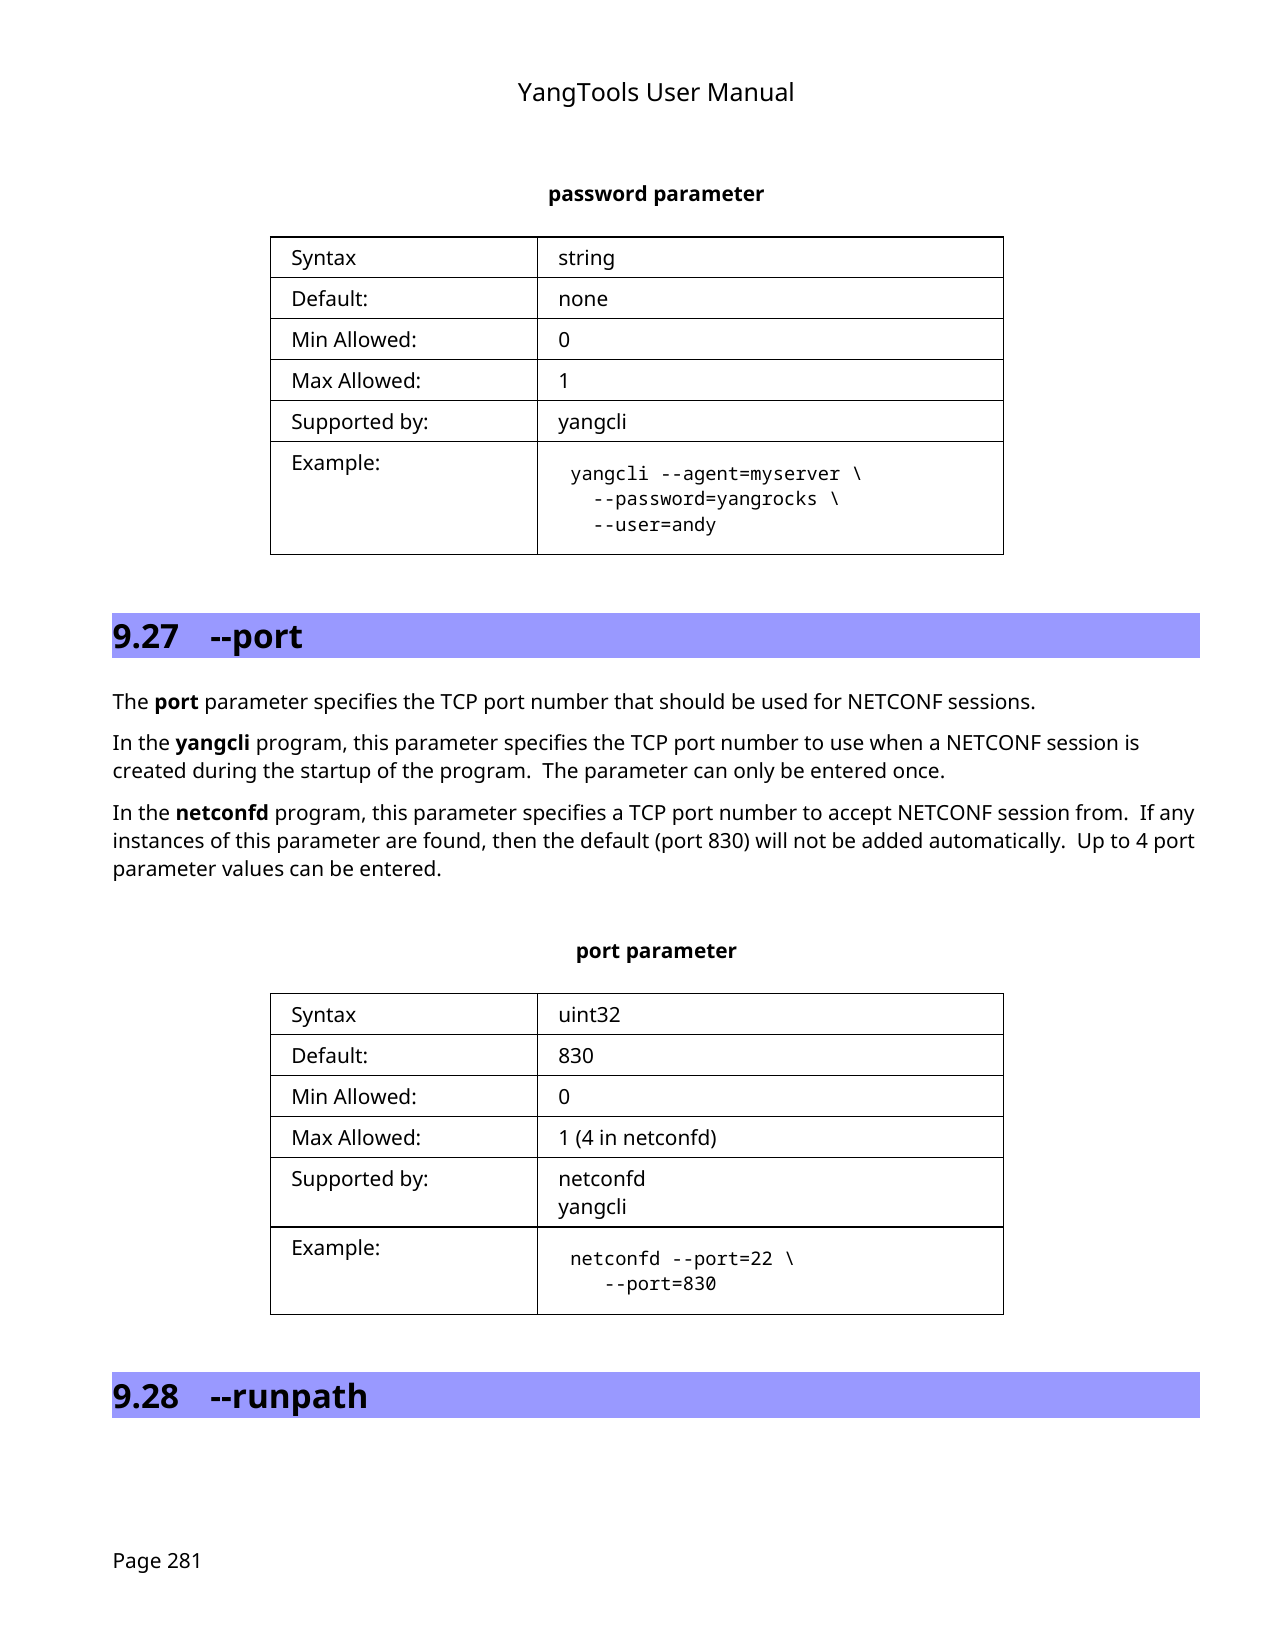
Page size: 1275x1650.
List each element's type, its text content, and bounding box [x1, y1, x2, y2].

table_cell none [538, 278, 1003, 318]
subtitle --runpath [112, 1372, 1200, 1418]
text In the yangcli program, this parameter specifies the TCP port number to use when a NETCONF session is created during the startup of the program. The parameter can only be entered once. [112, 728, 1200, 785]
table_cell Default: [271, 1035, 537, 1075]
table_cell yangcli [538, 401, 1003, 441]
subtitle password parameter [127, 179, 1185, 208]
table_cell Min Allowed: [271, 1076, 537, 1116]
table_cell 1 [538, 360, 1003, 400]
subtitle --port [112, 613, 1200, 658]
table_cell netconfd yangcli [538, 1158, 1003, 1226]
table_cell yangcli --agent=myserver \ --password=yangrocks \ --user=andy [538, 442, 1003, 554]
table_cell netconfd --port=22 \ --port=830 [538, 1228, 1003, 1314]
table_cell Example: [271, 442, 537, 554]
table_cell Example: [271, 1228, 537, 1314]
table_cell Max Allowed: [271, 360, 537, 400]
table_header Syntax [271, 994, 537, 1034]
table_cell Default: [271, 278, 537, 318]
table_header Syntax [271, 238, 537, 277]
table_cell Min Allowed: [271, 319, 537, 359]
table_cell 0 [538, 1076, 1003, 1116]
table_header uint32 [538, 994, 1003, 1034]
table_cell Supported by: [271, 401, 537, 441]
table_header string [538, 238, 1003, 277]
table_cell Max Allowed: [271, 1117, 537, 1157]
table_cell Supported by: [271, 1158, 537, 1226]
table_cell 1 (4 in netconfd) [538, 1117, 1003, 1157]
table_cell 830 [538, 1035, 1003, 1075]
table_cell 0 [538, 319, 1003, 359]
subtitle port parameter [127, 936, 1185, 965]
text The port parameter specifies the TCP port number that should be used for NETCONF sessions. [112, 687, 1200, 716]
text In the netconfd program, this parameter specifies a TCP port number to accept NETCONF session from. If any instances of this parameter are found, then the default (port 830) will not be added automatically. Up to 4 port parameter values can be entered. [112, 798, 1200, 883]
